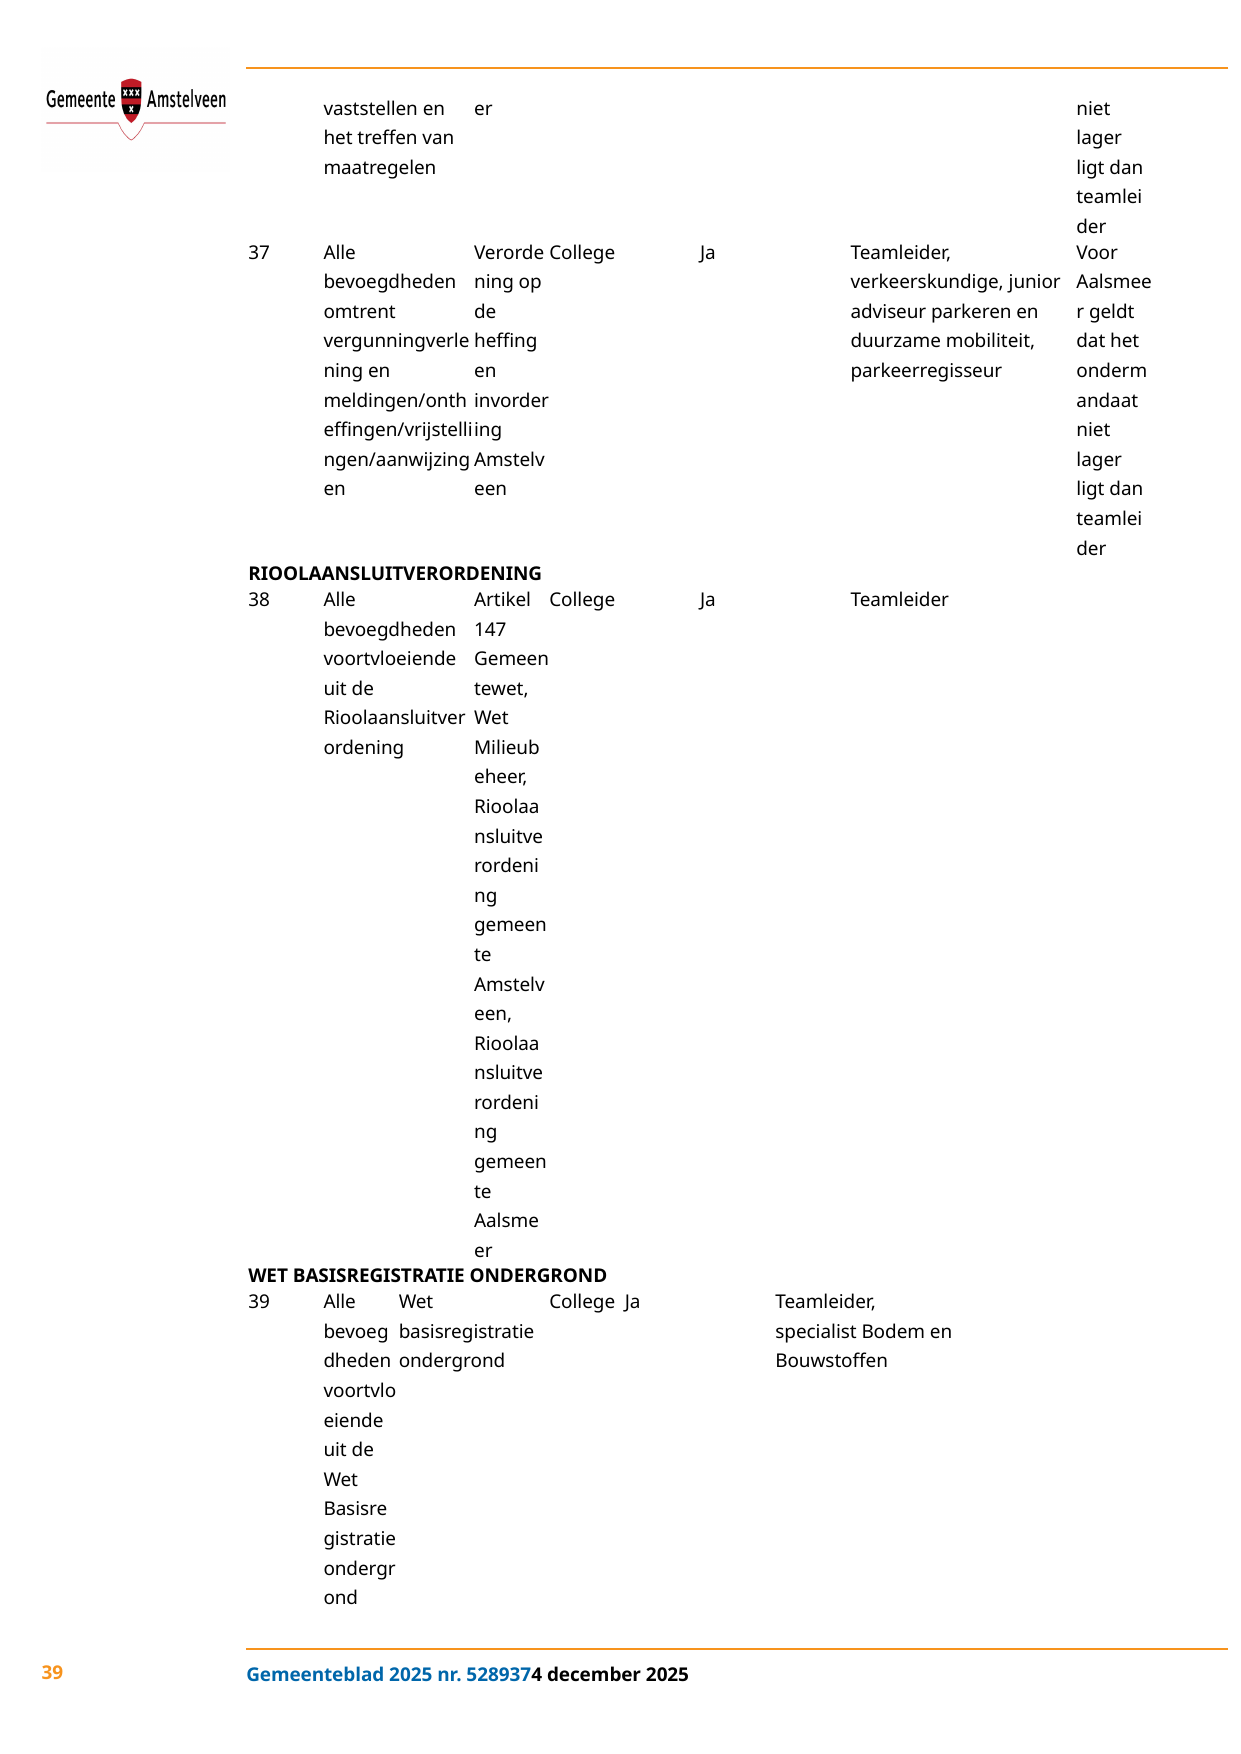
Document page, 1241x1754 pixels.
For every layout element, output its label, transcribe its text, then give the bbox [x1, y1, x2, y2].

table_cell Ja [700, 239, 850, 560]
table_cell [1076, 586, 1152, 1263]
table_cell niet lager ligt dan teamleider [1076, 95, 1152, 239]
table_cell Verordening op de heffing en invordering Amstelveen [474, 239, 549, 560]
table_cell Ja [700, 586, 850, 1263]
table_cell [850, 95, 1076, 239]
table_cell [248, 95, 323, 239]
picture [41, 47, 231, 172]
table_cell Wet basisregistratie ondergrond [399, 1289, 549, 1610]
table_cell Teamleider [850, 586, 1076, 1263]
table_cell Alle bevoegdheden voortvloeiende uit de Wet Basisregistratie ondergrond [323, 1289, 398, 1610]
table_cell [549, 95, 700, 239]
table_cell College [549, 239, 700, 560]
table_cell Teamleider, specialist Bodem en Bouwstoffen [775, 1289, 1001, 1610]
table_cell Alle bevoegdheden voortvloeiende uit de Rioolaansluitverordening [323, 586, 474, 1263]
table_cell College [549, 586, 700, 1263]
table_cell WET BASISREGISTRATIE ONDERGROND [248, 1263, 1152, 1288]
table_cell Teamleider, verkeerskundige, junior adviseur parkeren en duurzame mobiliteit, parkeerregisseur [850, 239, 1076, 560]
table_cell 39 [248, 1289, 323, 1610]
table_cell Alle bevoegdheden omtrent vergunningverlening en meldingen/ontheffingen/vrijstellingen/aanwijzingen [323, 239, 474, 560]
table_cell Voor Aalsmeer geldt dat het ondermandaat niet lager ligt dan teamleider [1076, 239, 1152, 560]
table_cell College [549, 1289, 624, 1610]
table_cell 37 [248, 239, 323, 560]
table_cell Ja [625, 1289, 775, 1610]
table_cell vaststellen en het treffen van maatregelen [323, 95, 474, 239]
table_cell 38 [248, 586, 323, 1263]
table_cell er [474, 95, 549, 239]
table_cell [700, 95, 850, 239]
table_cell Artikel 147 Gemeentewet, Wet Milieubeheer, Rioolaansluitverordening gemeente Amstelveen, Rioolaansluitverordening gemeente Aalsmeer [474, 586, 549, 1263]
table_cell [1001, 1289, 1152, 1610]
table_cell RIOOLAANSLUITVERORDENING [248, 560, 1152, 586]
